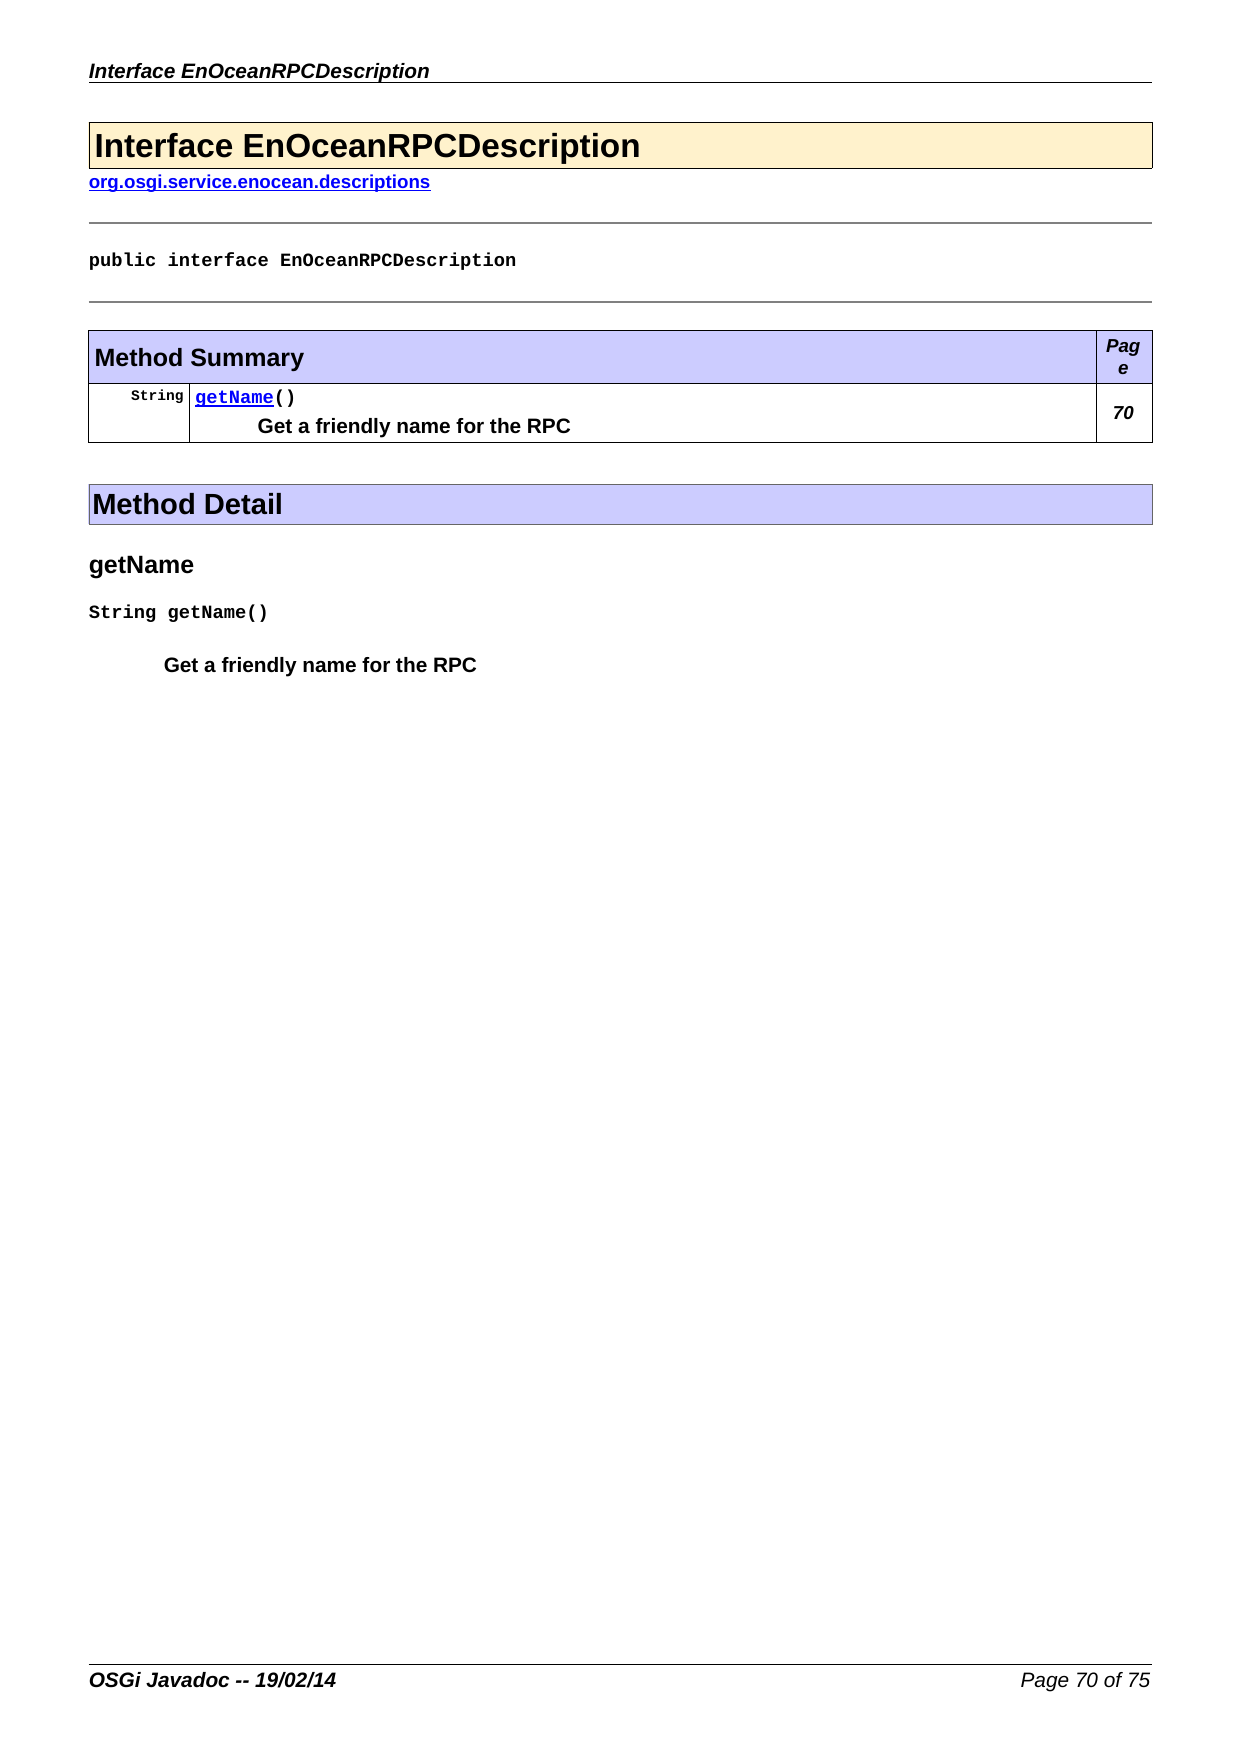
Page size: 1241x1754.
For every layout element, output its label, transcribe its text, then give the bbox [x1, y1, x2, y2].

table_header Page [1097, 331, 1152, 383]
text Get a friendly name for the RPC [163, 653, 1152, 677]
table_cell String [89, 384, 189, 442]
table_cell 67 [1097, 384, 1152, 442]
text String getName() [88, 603, 1152, 624]
table_header Method Summary [89, 331, 1096, 383]
table_cell getName() Get a friendly name for the RPC [190, 384, 1096, 442]
text org.osgi.service.enocean.descriptions [88, 171, 1152, 193]
text public interface EnOceanRPCDescription [88, 250, 1152, 272]
subtitle getName [88, 550, 1152, 579]
subtitle Interface EnOceanRPCDescription [90, 123, 1152, 168]
subtitle Method Detail [90, 485, 1152, 524]
